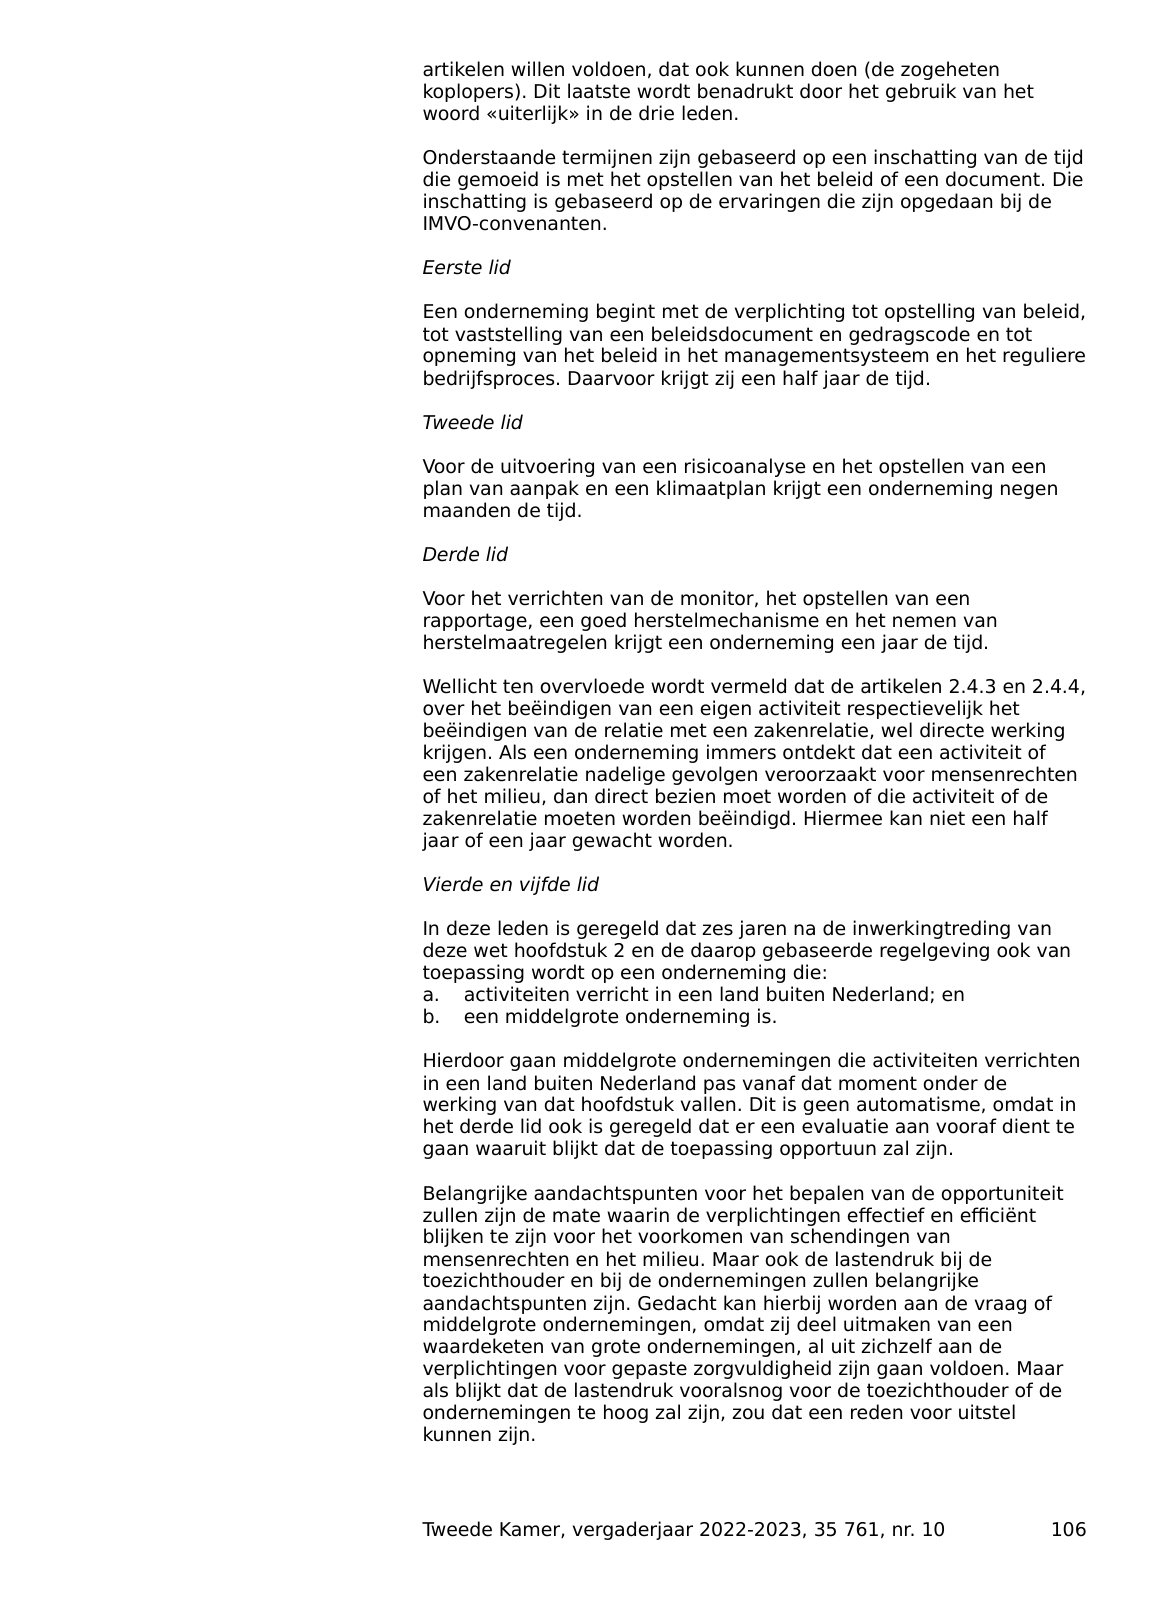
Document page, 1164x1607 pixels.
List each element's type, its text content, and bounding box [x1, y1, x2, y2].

text Voor het verrichten van de monitor, het opstellen van een rapportage, een goed herstelmechanisme en het nemen van herstelmaatregelen krijgt een onderneming een jaar de tijd. [422, 588, 1087, 654]
text Een onderneming begint met de verplichting tot opstelling van beleid, tot vaststelling van een beleidsdocument en gedragscode en tot opneming van het beleid in het managementsysteem en het reguliere bedrijfsproces. Daarvoor krijgt zij een half jaar de tijd. [422, 301, 1087, 389]
text In deze leden is geregeld dat zes jaren na de inwerkingtreding van deze wet hoofdstuk 2 en de daarop gebaseerde regelgeving ook van toepassing wordt op een onderneming die: [422, 918, 1087, 984]
subtitle Vierde en vijfde lid [422, 874, 1087, 896]
text Voor de uitvoering van een risicoanalyse en het opstellen van een plan van aanpak en een klimaatplan krijgt een onderneming negen maanden de tijd. [422, 456, 1087, 522]
subtitle Derde lid [422, 544, 1087, 566]
text Belangrijke aandachtspunten voor het bepalen van de opportuniteit zullen zijn de mate waarin de verplichtingen effectief en efficiënt blijken te zijn voor het voorkomen van schendingen van mensenrechten en het milieu. Maar ook de lastendruk bij de toezichthouder en bij de ondernemingen zullen belangrijke aandachtspunten zijn. Gedacht kan hierbij worden aan de vraag of middelgrote ondernemingen, omdat zij deel uitmaken van een waardeketen van grote ondernemingen, al uit zichzelf aan de verplichtingen voor gepaste zorgvuldigheid zijn gaan voldoen. Maar als blijkt dat de lastendruk vooralsnog voor de toezichthouder of de ondernemingen te hoog zal zijn, zou dat een reden voor uitstel kunnen zijn. [422, 1182, 1087, 1446]
text Wellicht ten overvloede wordt vermeld dat de artikelen 2.4.3 en 2.4.4, over het beëindigen van een eigen activiteit respectievelijk het beëindigen van de relatie met een zakenrelatie, wel directe werking krijgen. Als een onderneming immers ontdekt dat een activiteit of een zakenrelatie nadelige gevolgen veroorzaakt voor mensenrechten of het milieu, dan direct bezien moet worden of die activiteit of de zakenrelatie moeten worden beëindigd. Hiermee kan niet een half jaar of een jaar gewacht worden. [422, 676, 1087, 852]
subtitle Eerste lid [422, 257, 1087, 279]
text b. een middelgrote onderneming is. [422, 1006, 1087, 1028]
text artikelen willen voldoen, dat ook kunnen doen (de zogeheten koplopers). Dit laatste wordt benadrukt door het gebruik van het woord «uiterlijk» in de drie leden. [422, 59, 1087, 125]
text a. activiteiten verricht in een land buiten Nederland; en [422, 984, 1087, 1006]
text Onderstaande termijnen zijn gebaseerd op een inschatting van de tijd die gemoeid is met het opstellen van het beleid of een document. Die inschatting is gebaseerd op de ervaringen die zijn opgedaan bij de IMVO-convenanten. [422, 147, 1087, 235]
text Hierdoor gaan middelgrote ondernemingen die activiteiten verrichten in een land buiten Nederland pas vanaf dat moment onder de werking van dat hoofdstuk vallen. Dit is geen automatisme, omdat in het derde lid ook is geregeld dat er een evaluatie aan vooraf dient te gaan waaruit blijkt dat de toepassing opportuun zal zijn. [422, 1050, 1087, 1160]
subtitle Tweede lid [422, 412, 1087, 433]
